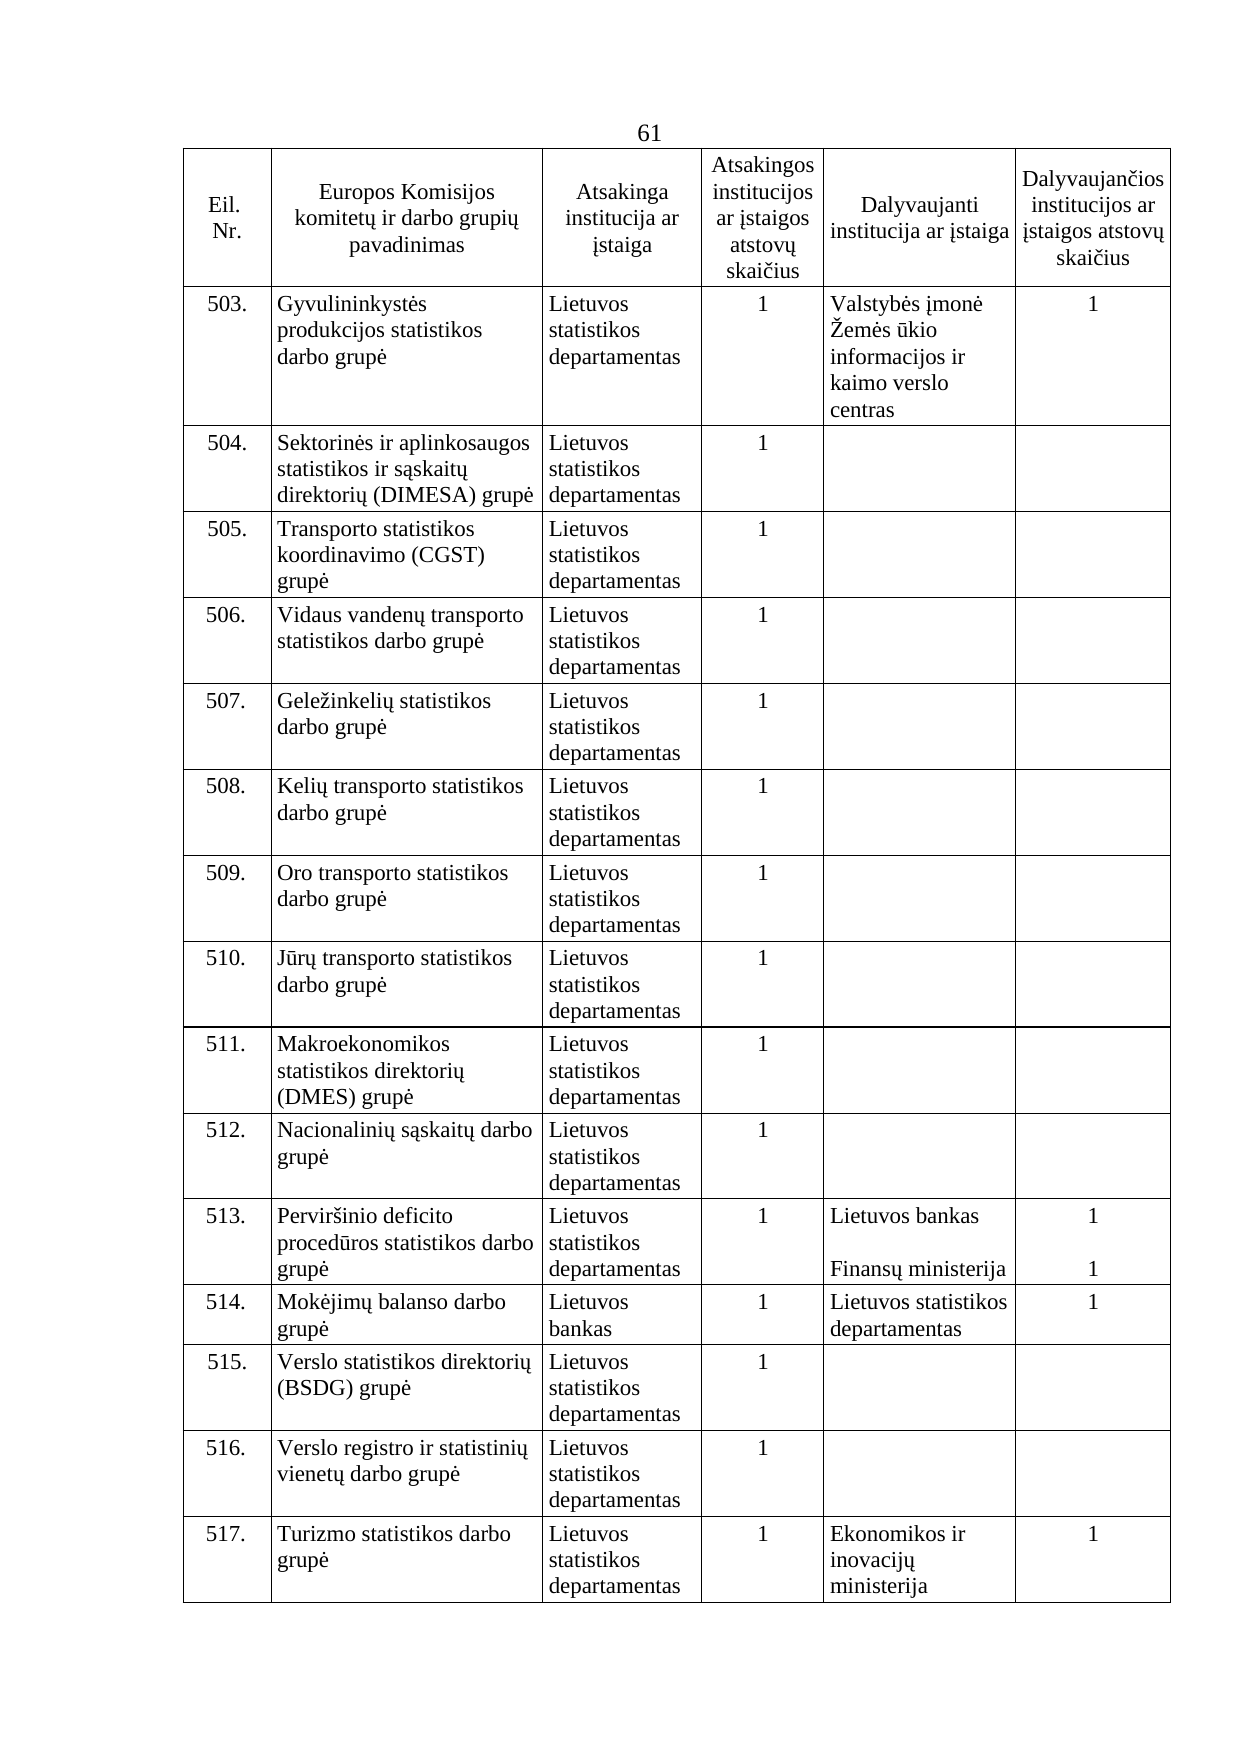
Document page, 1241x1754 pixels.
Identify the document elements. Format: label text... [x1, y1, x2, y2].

table_cell Lietuvos statistikos departamentas [543, 512, 701, 597]
table_cell 1 [702, 1285, 823, 1344]
table_cell [1016, 598, 1170, 683]
table_cell [824, 512, 1015, 597]
table_cell 1 [702, 1199, 823, 1284]
table_cell Turizmo statistikos darbo grupė [272, 1517, 542, 1602]
table_header Eil. Nr. [184, 149, 271, 286]
table_cell Sektorinės ir aplinkosaugos statistikos ir sąskaitų direktorių (DIMESA) grupė [272, 426, 542, 511]
table_cell 1 [702, 426, 823, 511]
table_cell [824, 598, 1015, 683]
table_cell Lietuvos statistikos departamentas [543, 1431, 701, 1516]
table_cell 1 [702, 856, 823, 941]
table_cell Geležinkelių statistikos darbo grupė [272, 684, 542, 769]
table_cell Makroekonomikos statistikos direktorių (DMES) grupė [272, 1028, 542, 1112]
table_header Atsakinga institucija ar įstaiga [543, 149, 701, 286]
table_cell 516. [184, 1431, 271, 1516]
table_cell Lietuvos statistikos departamentas [543, 426, 701, 511]
table_cell [824, 942, 1015, 1026]
table_cell Lietuvos statistikos departamentas [543, 287, 701, 425]
table_cell [1016, 1114, 1170, 1198]
table_cell [1016, 856, 1170, 941]
table_cell Lietuvos bankas [543, 1285, 701, 1344]
table_cell Oro transporto statistikos darbo grupė [272, 856, 542, 941]
table_cell 1 [702, 1517, 823, 1602]
table_cell Verslo statistikos direktorių (BSDG) grupė [272, 1345, 542, 1430]
table_header Europos Komisijos komitetų ir darbo grupių pavadinimas [272, 149, 542, 286]
table_cell 1 1 [1016, 1199, 1170, 1284]
table_cell 509. [184, 856, 271, 941]
table_cell 512. [184, 1114, 271, 1198]
table_cell 1 [702, 1114, 823, 1198]
table_header Dalyvaujanti institucija ar įstaiga [824, 149, 1015, 286]
table_cell [1016, 1028, 1170, 1112]
table_cell Mokėjimų balanso darbo grupė [272, 1285, 542, 1344]
table_cell [824, 1345, 1015, 1430]
table_cell Nacionalinių sąskaitų darbo grupė [272, 1114, 542, 1198]
table_cell Jūrų transporto statistikos darbo grupė [272, 942, 542, 1026]
table_cell Lietuvos statistikos departamentas [543, 1114, 701, 1198]
table_cell Lietuvos bankas Finansų ministerija [824, 1199, 1015, 1284]
table_cell Lietuvos statistikos departamentas [824, 1285, 1015, 1344]
table_cell [824, 856, 1015, 941]
table_cell 514. [184, 1285, 271, 1344]
table_cell 504. [184, 426, 271, 511]
table_cell Valstybės įmonė Žemės ūkio informacijos ir kaimo verslo centras [824, 287, 1015, 425]
table_cell [824, 1114, 1015, 1198]
table_cell Lietuvos statistikos departamentas [543, 770, 701, 854]
table_cell Lietuvos statistikos departamentas [543, 598, 701, 683]
table_cell Vidaus vandenų transporto statistikos darbo grupė [272, 598, 542, 683]
table_cell 1 [702, 598, 823, 683]
table_cell [1016, 684, 1170, 769]
table_cell 506. [184, 598, 271, 683]
table_cell [824, 684, 1015, 769]
table_cell 1 [702, 1028, 823, 1112]
table_header Atsakingos institucijos ar įstaigos atstovų skaičius [702, 149, 823, 286]
table_cell Lietuvos statistikos departamentas [543, 1199, 701, 1284]
table_cell 513. [184, 1199, 271, 1284]
table_cell [824, 1028, 1015, 1112]
table_cell [824, 1431, 1015, 1516]
table_cell Perviršinio deficito procedūros statistikos darbo grupė [272, 1199, 542, 1284]
table_cell 1 [702, 942, 823, 1026]
table_cell Lietuvos statistikos departamentas [543, 942, 701, 1026]
table_cell Kelių transporto statistikos darbo grupė [272, 770, 542, 854]
table_cell Verslo registro ir statistinių vienetų darbo grupė [272, 1431, 542, 1516]
table_cell [824, 426, 1015, 511]
table_cell Lietuvos statistikos departamentas [543, 1345, 701, 1430]
table_cell 1 [702, 287, 823, 425]
table_cell 505. [184, 512, 271, 597]
table_cell 507. [184, 684, 271, 769]
table_cell 1 [702, 684, 823, 769]
table_cell 515. [184, 1345, 271, 1430]
table_cell 1 [1016, 1517, 1170, 1602]
table_cell 1 [702, 1345, 823, 1430]
table_cell Ekonomikos ir inovacijų ministerija [824, 1517, 1015, 1602]
table_cell Lietuvos statistikos departamentas [543, 684, 701, 769]
table_cell Gyvulininkystės produkcijos statistikos darbo grupė [272, 287, 542, 425]
table_cell [1016, 426, 1170, 511]
table_cell 1 [702, 770, 823, 854]
table_cell [824, 770, 1015, 854]
table_cell [1016, 942, 1170, 1026]
table_cell 1 [1016, 287, 1170, 425]
table_cell 1 [702, 1431, 823, 1516]
table_cell Lietuvos statistikos departamentas [543, 1028, 701, 1112]
table_cell 511. [184, 1028, 271, 1112]
table_cell [1016, 1431, 1170, 1516]
table_cell 503. [184, 287, 271, 425]
table_cell 508. [184, 770, 271, 854]
table_cell [1016, 770, 1170, 854]
table_header Dalyvaujančios institucijos ar įstaigos atstovų skaičius [1016, 149, 1170, 286]
table_cell 1 [702, 512, 823, 597]
table_cell 510. [184, 942, 271, 1026]
table_cell [1016, 512, 1170, 597]
table_cell 1 [1016, 1285, 1170, 1344]
table_cell [1016, 1345, 1170, 1430]
table_cell 517. [184, 1517, 271, 1602]
table_cell Lietuvos statistikos departamentas [543, 856, 701, 941]
table_cell Transporto statistikos koordinavimo (CGST) grupė [272, 512, 542, 597]
table_cell Lietuvos statistikos departamentas [543, 1517, 701, 1602]
